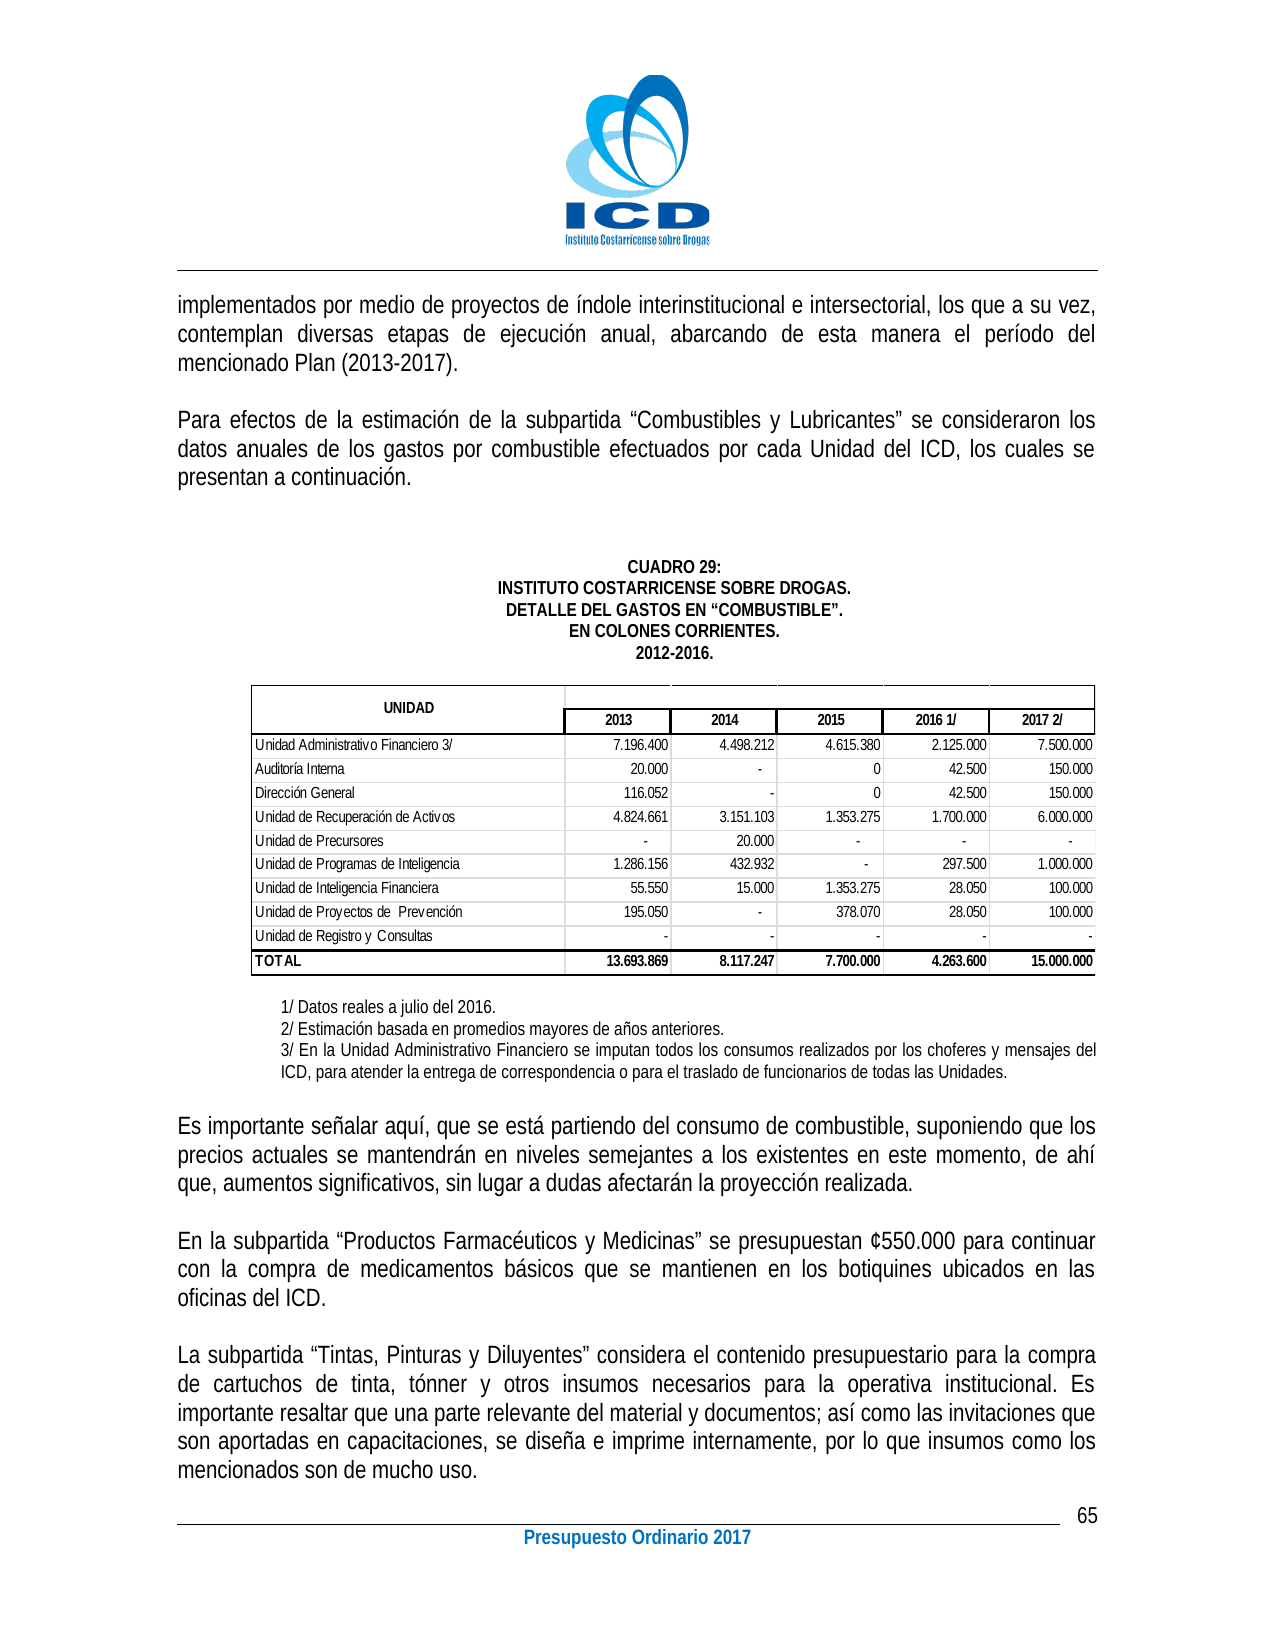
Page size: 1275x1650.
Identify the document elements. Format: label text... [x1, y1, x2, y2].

text DETALLE DEL GASTOS EN “COMBUSTIBLE”. [251, 599, 1098, 620]
text 2/ Estimación basada en promedios mayores de años anteriores. [281, 1018, 1098, 1039]
text Para efectos de la estimación de la subpartida “Combustibles y Lubricantes” se consideraron los datos anuales de los gastos por combustible efectuados por cada Unidad del ICD, los cuales se presentan a continuación. [177, 405, 1098, 491]
text CUADRO 29: [251, 556, 1098, 577]
text 2012-2016. [251, 642, 1098, 663]
text EN COLONES CORRIENTES. [251, 620, 1098, 642]
text En la subpartida “Productos Farmacéuticos y Medicinas” se presupuestan ¢550.000 para continuar con la compra de medicamentos básicos que se mantienen en los botiquines ubicados en las oficinas del ICD. [177, 1226, 1098, 1312]
text La subpartida “Tintas, Pinturas y Diluyentes” considera el contenido presupuestario para la compra de cartuchos de tinta, tónner y otros insumos necesarios para la operativa institucional. Es importante resaltar que una parte relevante del material y documentos; así como las invitaciones que son aportadas en capacitaciones, se diseña e imprime internamente, por lo que insumos como los mencionados son de mucho uso. [177, 1340, 1098, 1483]
text INSTITUTO COSTARRICENSE SOBRE DROGAS. [251, 577, 1098, 599]
text implementados por medio de proyectos de índole interinstitucional e intersectorial, los que a su vez, contemplan diversas etapas de ejecución anual, abarcando de esta manera el período del mencionado Plan (2013-2017). [177, 290, 1098, 376]
text Es importante señalar aquí, que se está partiendo del consumo de combustible, suponiendo que los precios actuales se mantendrán en niveles semejantes a los existentes en este momento, de ahí que, aumentos significativos, sin lugar a dudas afectarán la proyección realizada. [177, 1111, 1098, 1197]
text 1/ Datos reales a julio del 2016. [281, 996, 1098, 1018]
text 3/ En la Unidad Administrativo Financiero se imputan todos los consumos realizados por los choferes y mensajes del ICD, para atender la entrega de correspondencia o para el traslado de funcionarios de todas las Unidades. [281, 1039, 1098, 1082]
